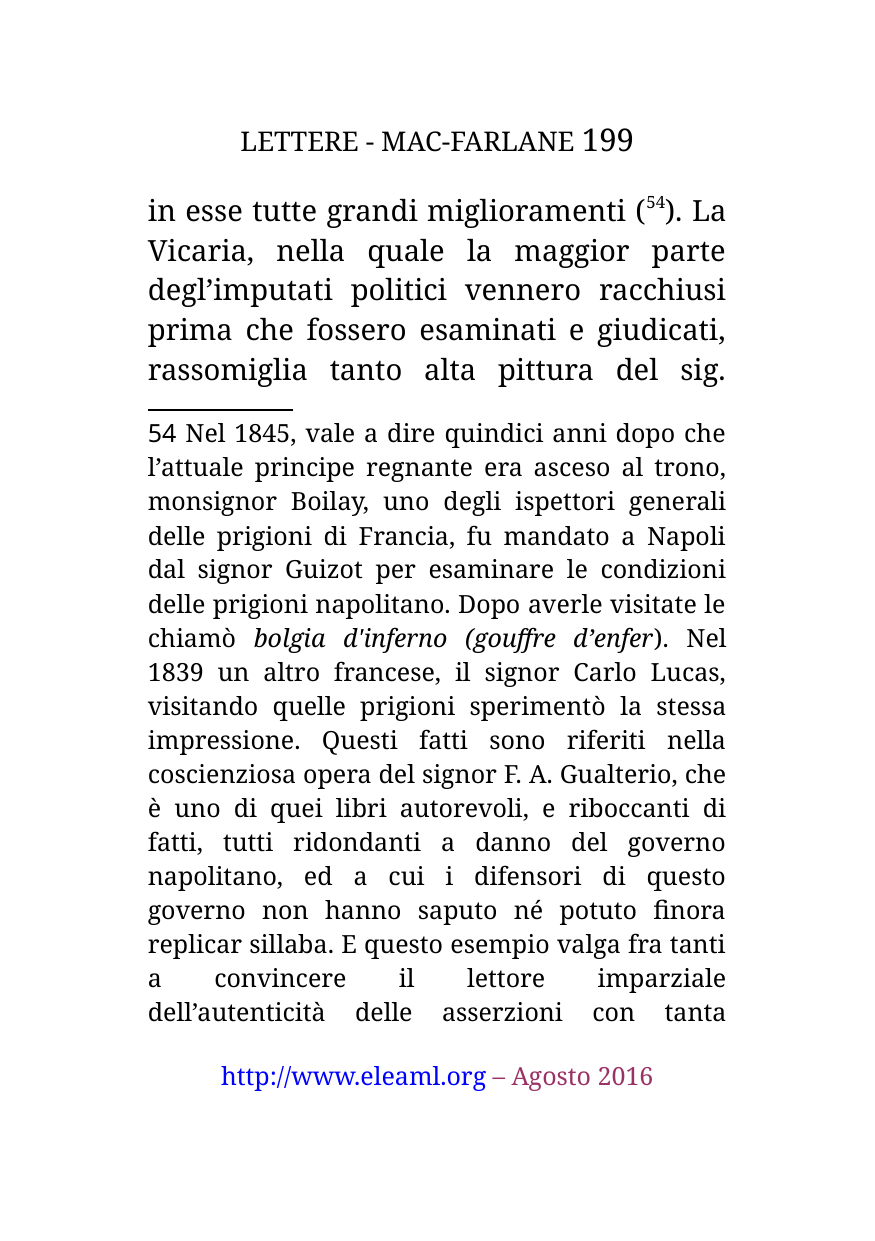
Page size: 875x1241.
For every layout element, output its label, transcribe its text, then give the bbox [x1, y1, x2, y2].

text Nel 1845, vale a dire quindici anni dopo che l’attuale principe regnante era asceso al trono, monsignor Boilay, uno degli ispettori generali delle prigioni di Francia, fu mandato a Napoli dal signor Guizot per esaminare le condizioni delle prigioni napolitano. Dopo averle visitate le chiamò bolgia d'inferno (gouffre d’enfer). Nel 1839 un altro francese, il signor Carlo Lucas, visitando quelle prigioni sperimentò la stessa impressione. Questi fatti sono riferiti nella coscienziosa opera del signor F. A. Gualterio, che è uno di quei libri autorevoli, e riboccanti di fatti, tutti ridondanti a danno del governo napolitano, ed a cui i difensori di questo governo non hanno saputo né potuto finora replicar sillaba. E questo esempio valga fra tanti a convincere il lettore imparziale dell’autenticità delle asserzioni con tanta [148, 416, 726, 1029]
text in esse tutte grandi miglioramenti (). La Vicaria, nella quale la maggior parte degl’imputati politici vennero racchiusi prima che fossero esaminati e giudicati, rassomiglia tanto alta pittura del sig. [148, 190, 726, 389]
